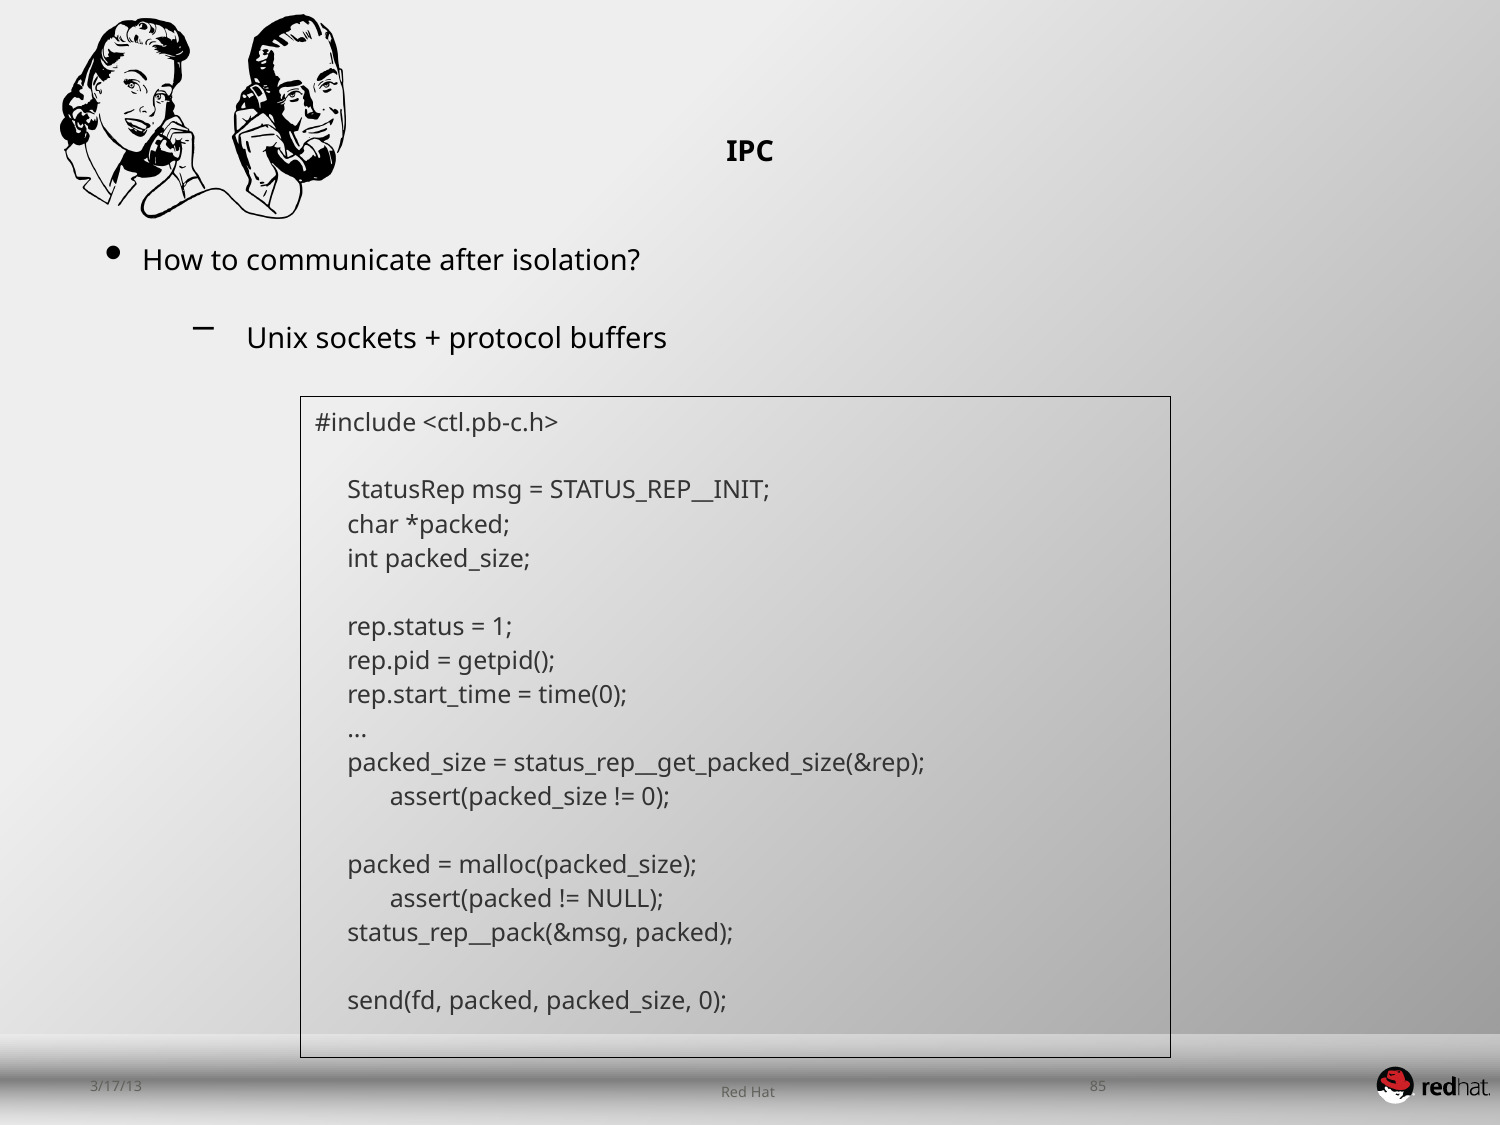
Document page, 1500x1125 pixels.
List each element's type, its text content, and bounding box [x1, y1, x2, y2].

slide_number [1074, 1051, 1337, 1112]
slide_number 3/17/13 [301, 1051, 425, 1057]
picture [1364, 1057, 1500, 1110]
slide_number [1074, 1051, 1170, 1057]
picture [60, 14, 346, 219]
footer Red Hat [300, 1065, 1200, 1110]
slide_number 3/17/13 [75, 1051, 425, 1112]
title IPC [346, 22, 1426, 188]
text_box #include <ctl.pb-c.h> StatusRep msg = STATUS_REP__INIT; char *packed; int packed_size; rep.status = 1; rep.pid = getpid(); rep.start_time = time(0); ... packed_size = status_rep__get_packed_size(&rep); assert(packed_size != 0); packed = malloc(packed_size); assert(packed != NULL); status_rep__pack(&msg, packed); send(fd, packed, packed_size, 0); [300, 396, 1171, 1020]
list How to communicate after isolation? Unix sockets + protocol buffers [74, 209, 1425, 1012]
